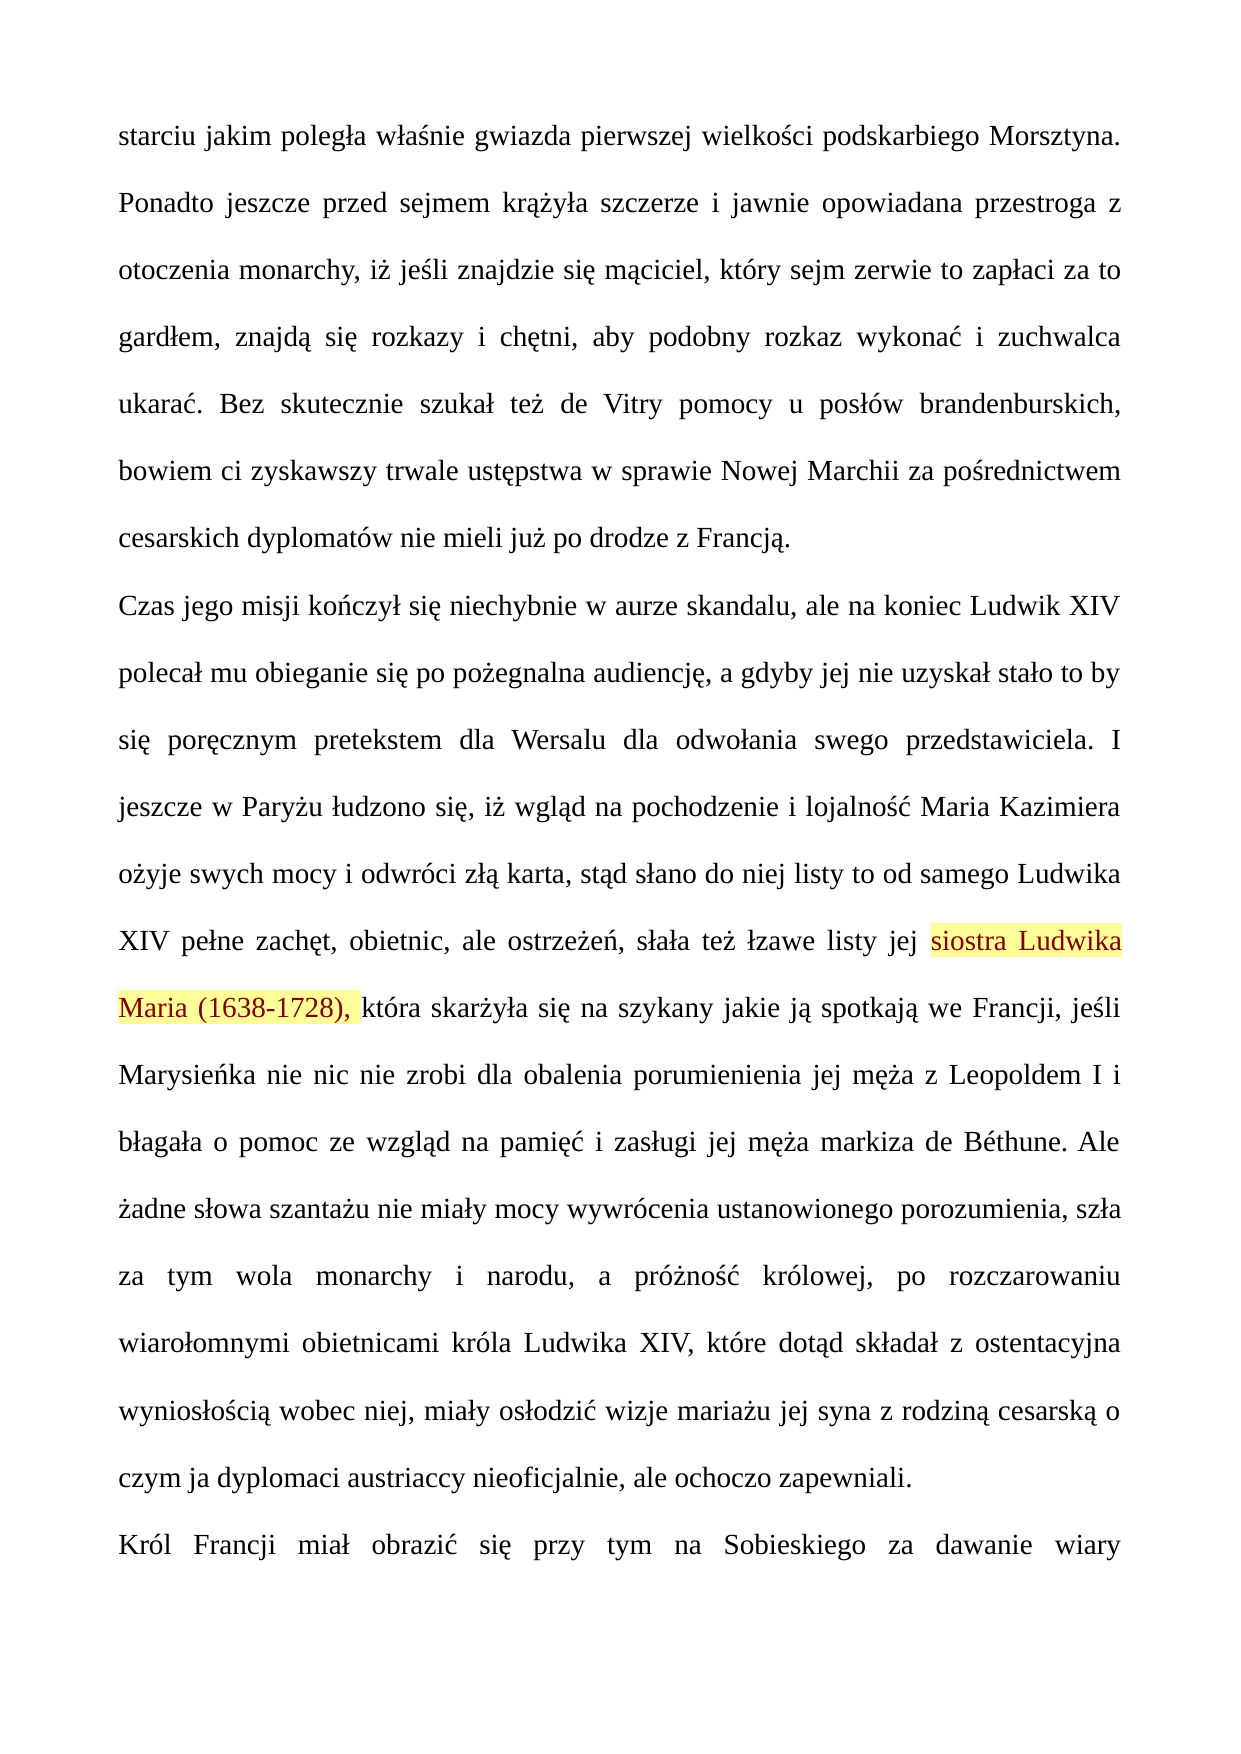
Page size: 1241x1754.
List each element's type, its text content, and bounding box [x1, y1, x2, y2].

text starciu jakim poległa właśnie gwiazda pierwszej wielkości podskarbiego Morsztyna. Ponadto jeszcze przed sejmem krążyła szczerze i jawnie opowiadana przestroga z otoczenia monarchy, iż jeśli znajdzie się mąciciel, który sejm zerwie to zapłaci za to gardłem, znajdą się rozkazy i chętni, aby podobny rozkaz wykonać i zuchwalca ukarać. Bez skutecznie szukał też de Vitry pomocy u posłów brandenburskich, bowiem ci zyskawszy trwale ustępstwa w sprawie Nowej Marchii za pośrednictwem cesarskich dyplomatów nie mieli już po drodze z Francją. [118, 118, 1122, 554]
text Czas jego misji kończył się niechybnie w aurze skandalu, ale na koniec Ludwik XIV polecał mu obieganie się po pożegnalna audiencję, a gdyby jej nie uzyskał stało to by się poręcznym pretekstem dla Wersalu dla odwołania swego przedstawiciela. I jeszcze w Paryżu łudzono się, iż wgląd na pochodzenie i lojalność Maria Kazimiera ożyje swych mocy i odwróci złą karta, stąd słano do niej listy to od samego Ludwika XIV pełne zachęt, obietnic, ale ostrzeżeń, słała też łzawe listy jej siostra Ludwika Maria (1638-1728), która skarżyła się na szykany jakie ją spotkają we Francji, jeśli Marysieńka nie nic nie zrobi dla obalenia porumienienia jej męża z Leopoldem I i błagała o pomoc ze wzgląd na pamięć i zasługi jej męża markiza de Béthune. Ale żadne słowa szantażu nie miały mocy wywrócenia ustanowionego porozumienia, szła za tym wola monarchy i narodu, a próżność królowej, po rozczarowaniu wiarołomnymi obietnicami króla Ludwika XIV, które dotąd składał z ostentacyjna wyniosłością wobec niej, miały osłodzić wizje mariażu jej syna z rodziną cesarską o czym ja dyplomaci austriaccy nieoficjalnie, ale ochoczo zapewniali. [118, 588, 1122, 1493]
text Król Francji miał obrazić się przy tym na Sobieskiego za dawanie wiary [118, 1527, 1122, 1560]
